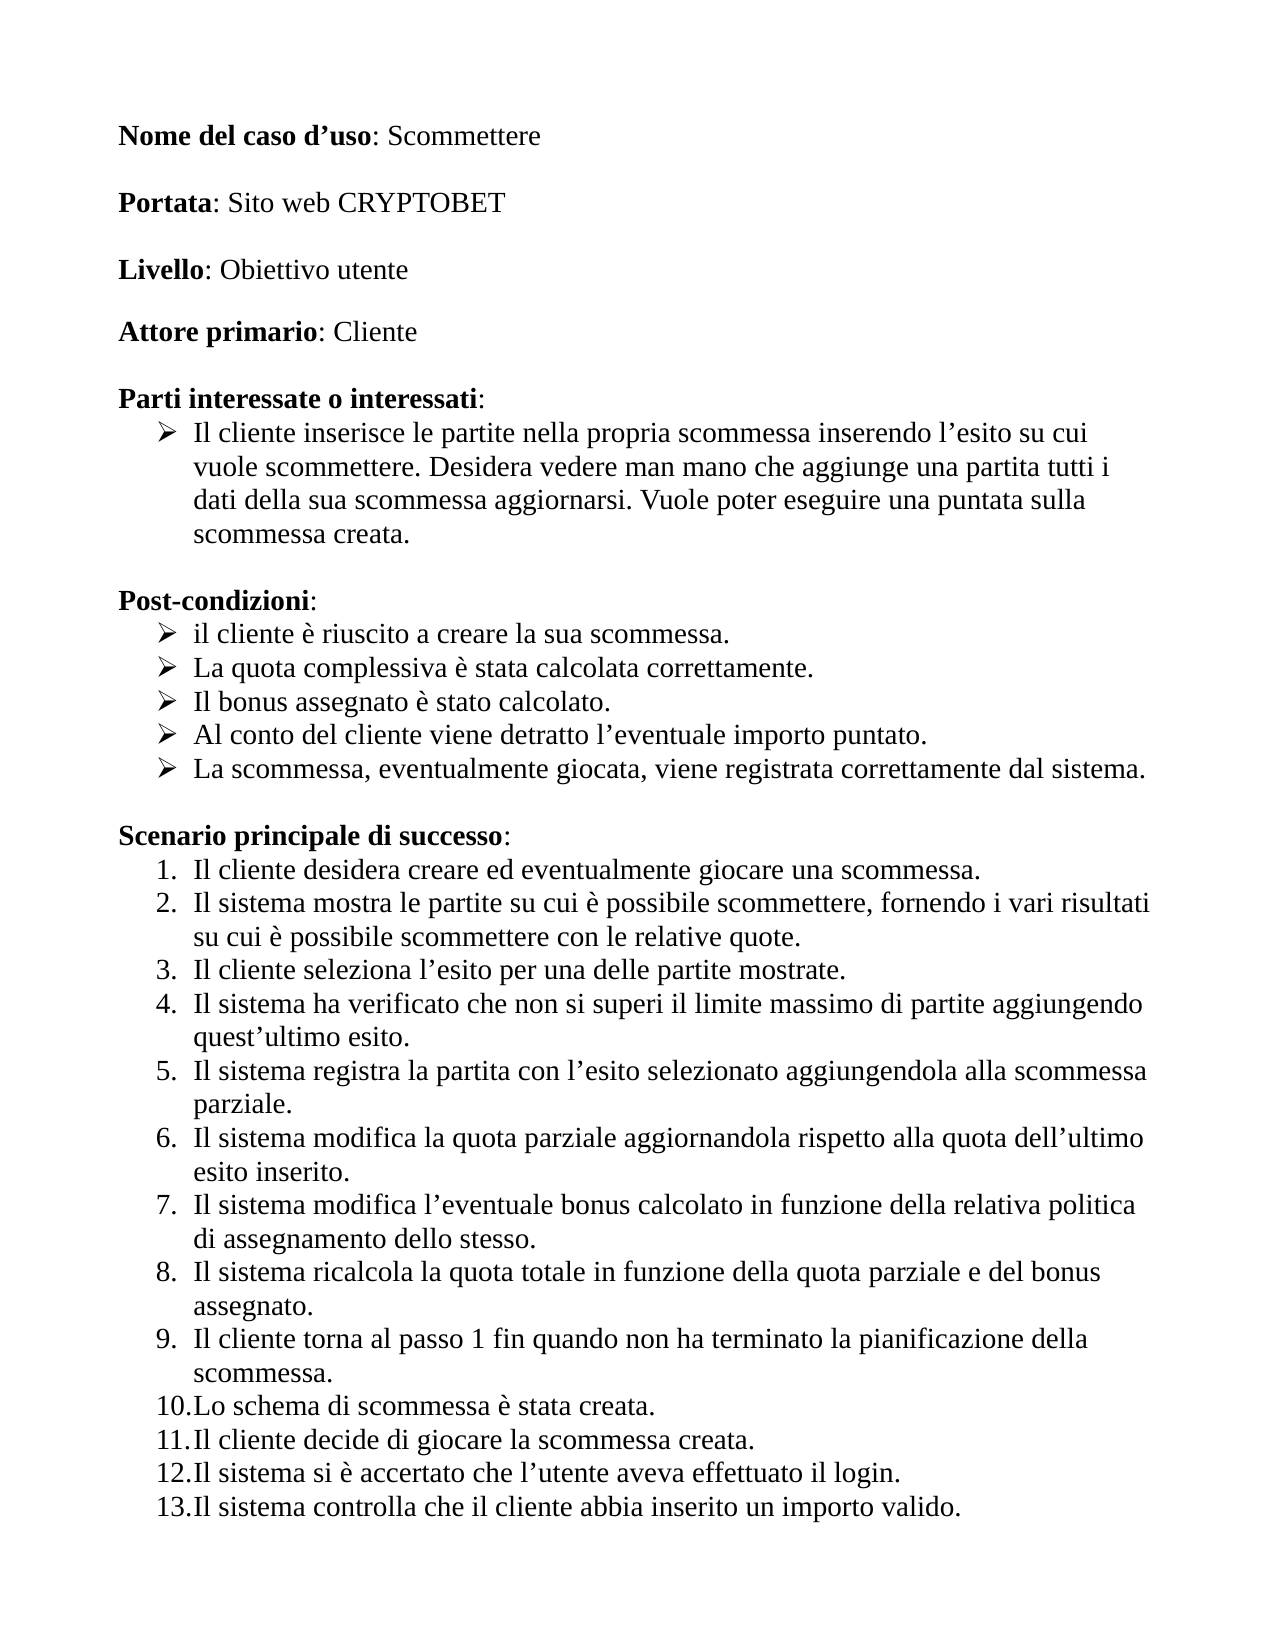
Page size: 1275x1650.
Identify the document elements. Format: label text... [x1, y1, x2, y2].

list Il sistema controlla che il cliente abbia inserito un importo valido. [156, 1489, 1157, 1523]
list Il sistema ha verificato che non si superi il limite massimo di partite aggiungendo quest’ultimo esito. [156, 986, 1157, 1053]
list Il sistema mostra le partite su cui è possibile scommettere, fornendo i vari risultati su cui è possibile scommettere con le relative quote. [156, 885, 1157, 952]
list Il sistema ricalcola la quota totale in funzione della quota parziale e del bonus assegnato. [156, 1254, 1157, 1321]
text Portata: Sito web CRYPTOBET [118, 185, 1157, 219]
text Attore primario: Cliente [118, 314, 1157, 348]
text Post-condizioni: [118, 583, 1157, 617]
list Il sistema registra la partita con l’esito selezionato aggiungendola alla scommessa parziale. [156, 1053, 1157, 1120]
text Nome del caso d’uso: Scommettere [118, 118, 1157, 152]
list Il sistema modifica l’eventuale bonus calcolato in funzione della relativa politica di assegnamento dello stesso. [156, 1187, 1157, 1254]
text Parti interessate o interessati: [118, 382, 1157, 415]
text Livello: Obiettivo utente [118, 252, 1157, 314]
list La scommessa, eventualmente giocata, viene registrata correttamente dal sistema. [156, 751, 1157, 785]
list Il cliente desidera creare ed eventualmente giocare una scommessa. [156, 852, 1157, 885]
list La quota complessiva è stata calcolata correttamente. [156, 650, 1157, 684]
list Il sistema si è accertato che l’utente aveva effettuato il login. [156, 1456, 1157, 1489]
list Il cliente torna al passo 1 fin quando non ha terminato la pianificazione della scommessa. [156, 1321, 1157, 1388]
list Il cliente decide di giocare la scommessa creata. [156, 1422, 1157, 1456]
text Scenario principale di successo: [118, 818, 1157, 852]
list il cliente è riuscito a creare la sua scommessa. [156, 617, 1157, 650]
list Il sistema modifica la quota parziale aggiornandola rispetto alla quota dell’ultimo esito inserito. [156, 1120, 1157, 1187]
list Lo schema di scommessa è stata creata. [156, 1388, 1157, 1422]
list Al conto del cliente viene detratto l’eventuale importo puntato. [156, 717, 1157, 751]
list Il bonus assegnato è stato calcolato. [156, 684, 1157, 717]
list Il cliente inserisce le partite nella propria scommessa inserendo l’esito su cui vuole scommettere. Desidera vedere man mano che aggiunge una partita tutti i dati della sua scommessa aggiornarsi. Vuole poter eseguire una puntata sulla scommessa creata. [156, 415, 1157, 549]
list Il cliente seleziona l’esito per una delle partite mostrate. [156, 952, 1157, 986]
